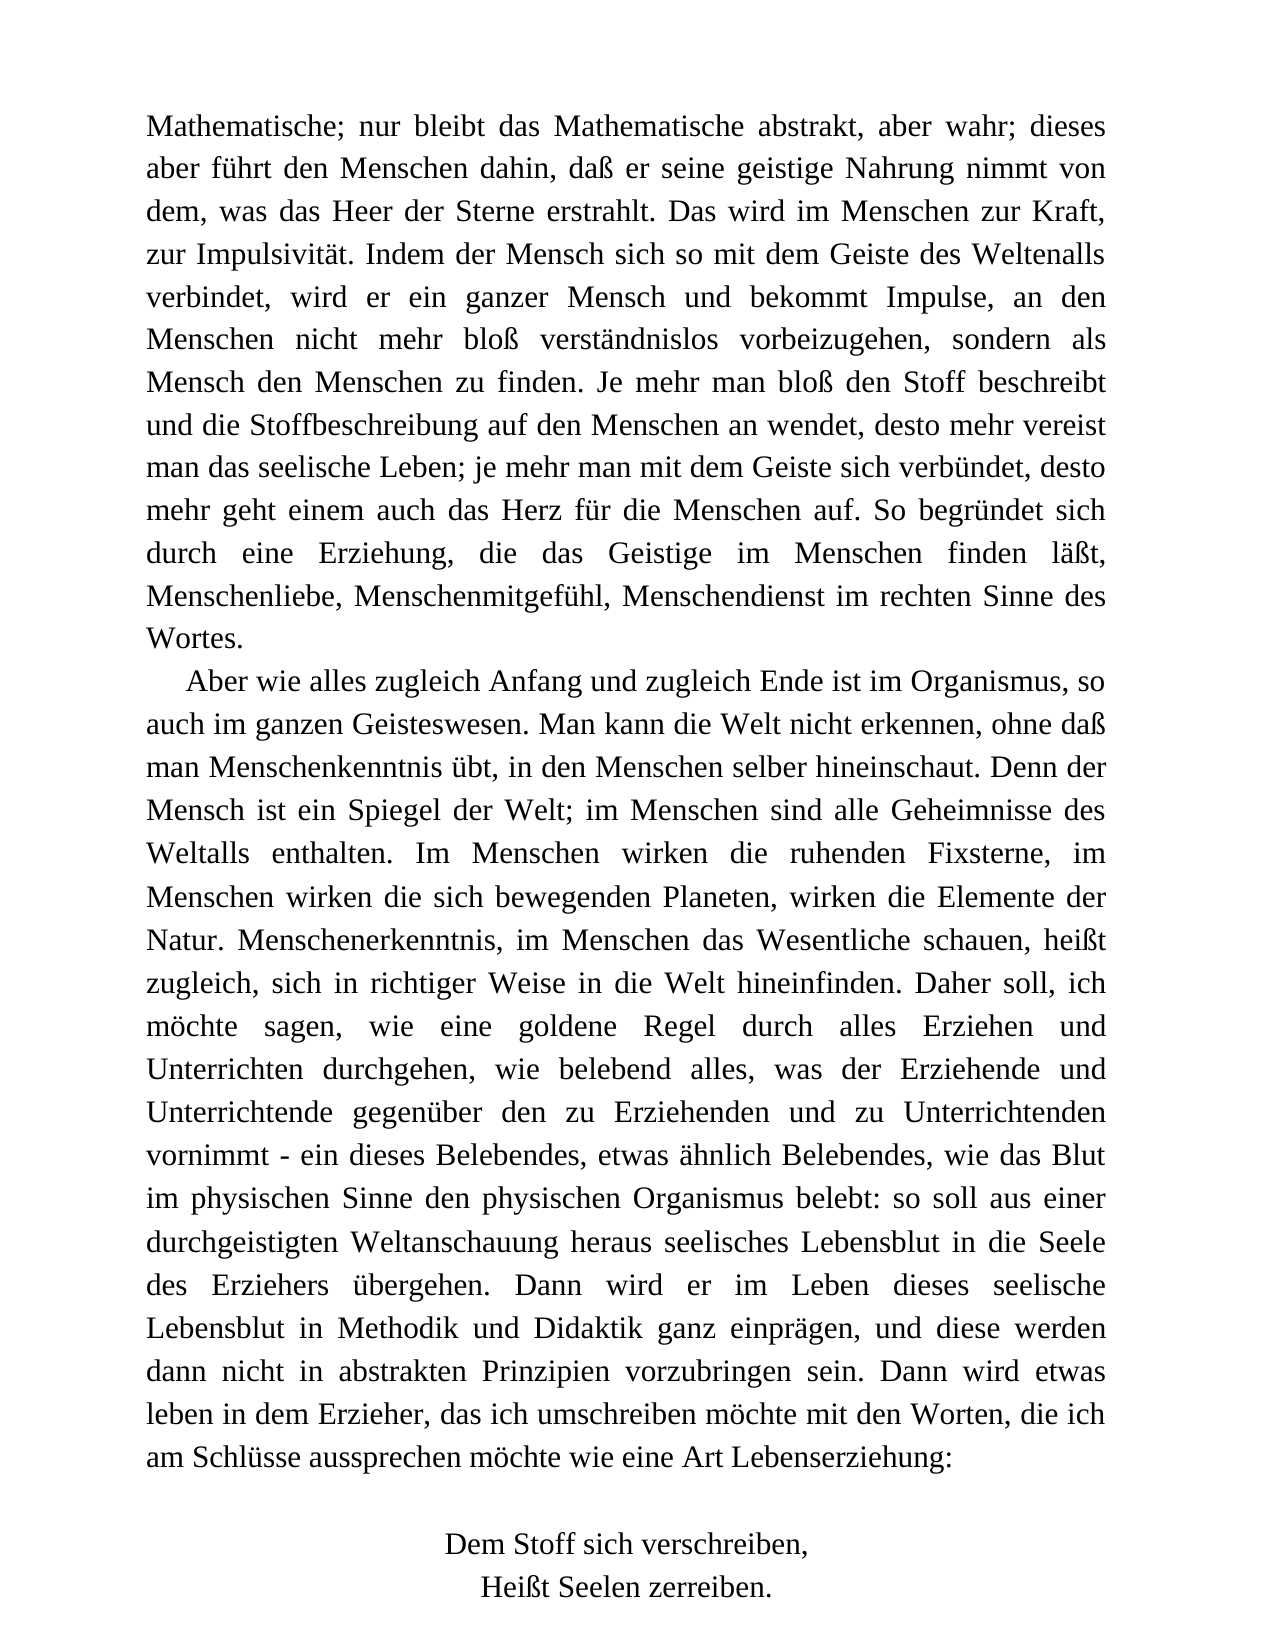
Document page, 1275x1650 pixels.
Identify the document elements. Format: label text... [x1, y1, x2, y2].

text Aber wie alles zugleich Anfang und zugleich Ende ist im Organismus, so auch im ganzen Geisteswesen. Man kann die Welt nicht erkennen, ohne daß man Menschenkenntnis übt, in den Menschen selber hineinschaut. Denn der Mensch ist ein Spiegel der Welt; im Menschen sind alle Geheimnisse des Weltalls enthalten. Im Menschen wirken die ruhenden Fixsterne, im Menschen wirken die sich bewegenden Planeten, wirken die Elemente der Natur. Menschenerkenntnis, im Menschen das Wesentliche schauen, heißt zugleich, sich in richtiger Weise in die Welt hineinfinden. Daher soll, ich möchte sagen, wie eine goldene Regel durch alles Erziehen und Unterrichten durchgehen, wie belebend alles, was der Erziehende und Unterrichtende gegenüber den zu Erziehenden und zu Unterrichtenden vornimmt - ein dieses Belebendes, etwas ähnlich Belebendes, wie das Blut im physischen Sinne den physischen Organismus belebt: so soll aus einer durchgeistigten Weltanschauung heraus seelisches Lebensblut in die Seele des Erziehers übergehen. Dann wird er im Leben dieses seelische Lebensblut in Methodik und Didaktik ganz einprägen, und diese werden dann nicht in abstrakten Prinzipien vorzubringen sein. Dann wird etwas leben in dem Erzieher, das ich umschreiben möchte mit den Worten, die ich am Schlüsse aussprechen möchte wie eine Art Lebenserziehung: [146, 662, 1107, 1474]
text Dem Stoff sich verschreiben, Heißt Seelen zerreiben. [146, 1525, 1107, 1604]
text Mathematische; nur bleibt das Mathematische abstrakt, aber wahr; dieses aber führt den Menschen dahin, daß er seine geistige Nahrung nimmt von dem, was das Heer der Sterne erstrahlt. Das wird im Menschen zur Kraft, zur Impulsivität. Indem der Mensch sich so mit dem Geiste des Weltenalls verbindet, wird er ein ganzer Mensch und bekommt Impulse, an den Menschen nicht mehr bloß verständnislos vorbeizugehen, sondern als Mensch den Menschen zu finden. Je mehr man bloß den Stoff beschreibt und die Stoffbeschreibung auf den Menschen an wendet, desto mehr vereist man das seelische Leben; je mehr man mit dem Geiste sich verbündet, desto mehr geht einem auch das Herz für die Menschen auf. So begründet sich durch eine Erziehung, die das Geistige im Menschen finden läßt, Menschenliebe, Menschenmitgefühl, Menschendienst im rechten Sinne des Wortes. [146, 107, 1107, 656]
